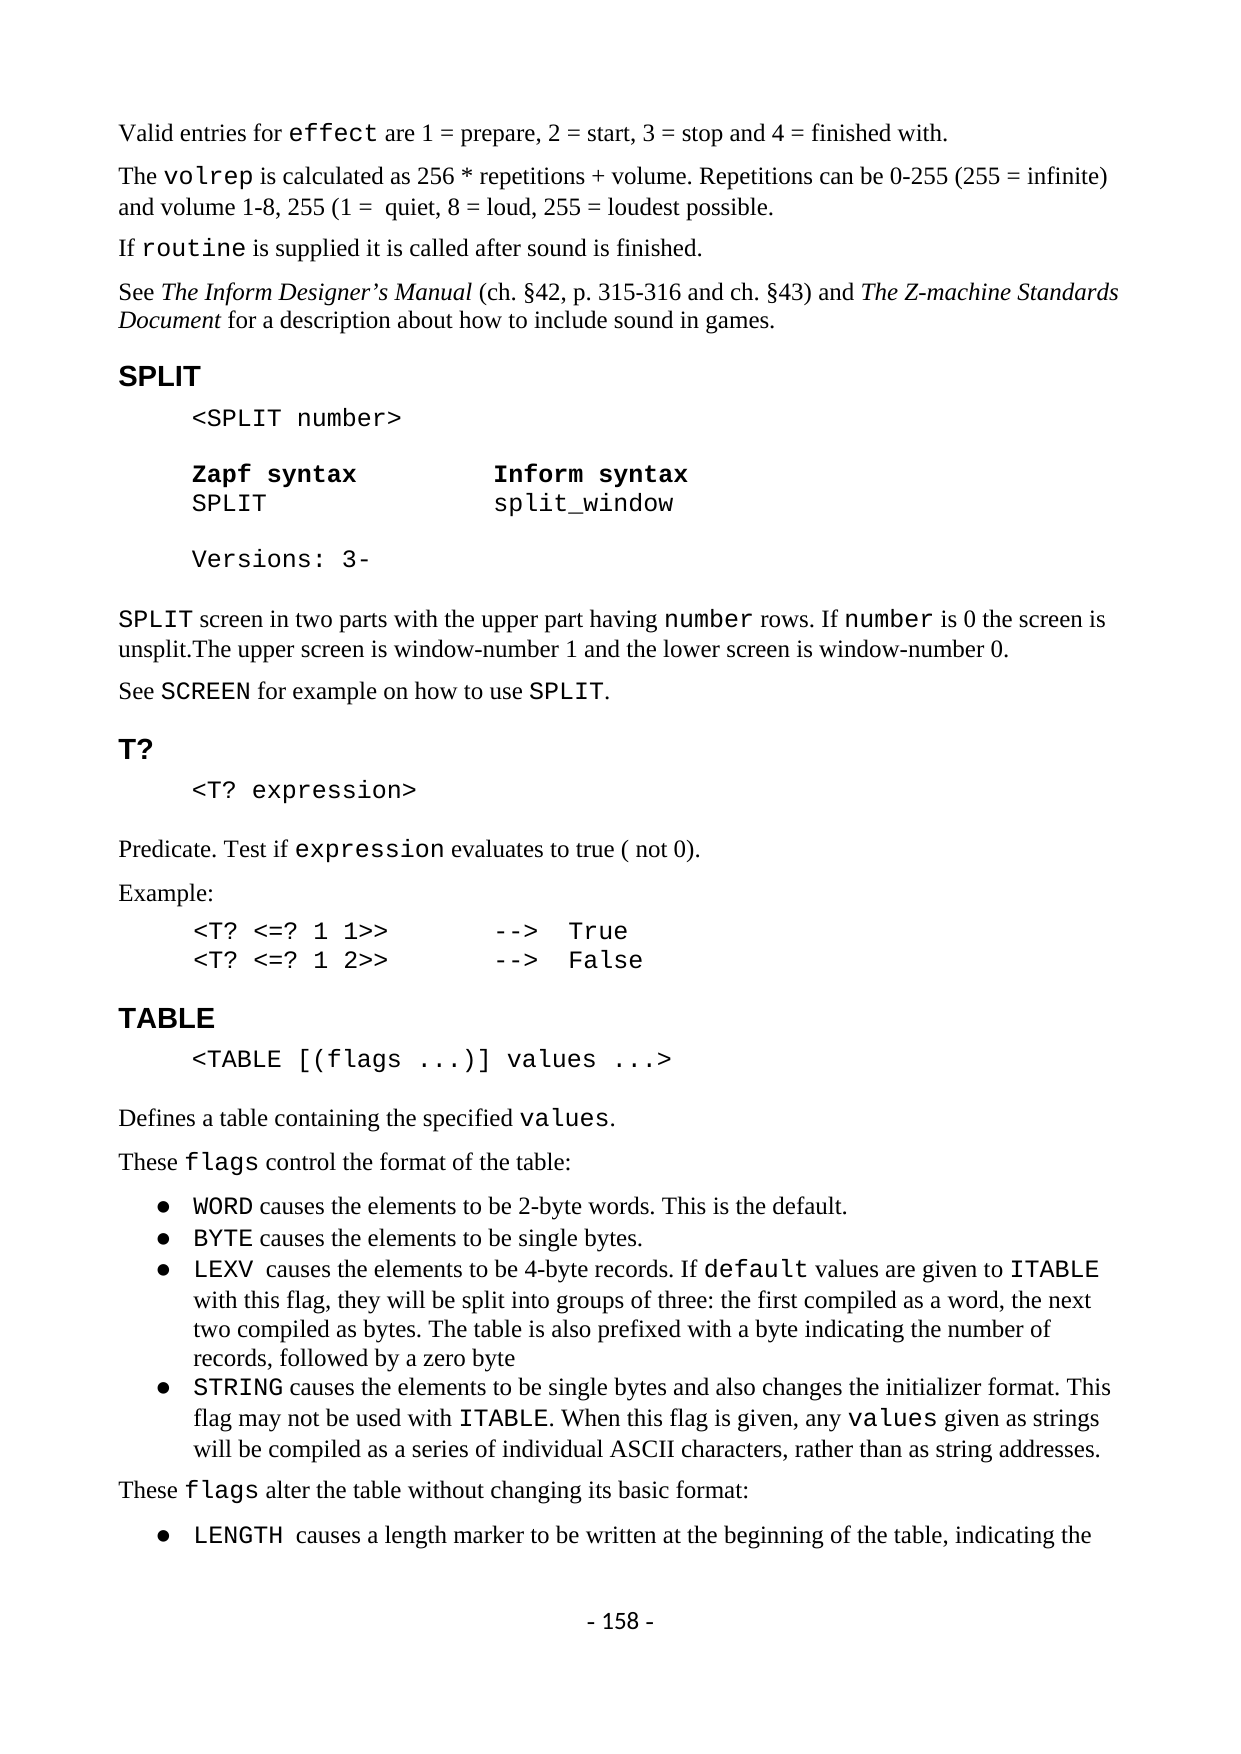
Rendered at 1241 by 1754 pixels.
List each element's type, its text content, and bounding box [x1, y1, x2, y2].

text Defines a table containing the specified values. [118, 1103, 1122, 1134]
text See The Inform Designer’s Manual (ch. §42, p. 315-316 and ch. §43) and The Z-machine Standards Document for a description about how to include sound in games. [118, 277, 1122, 334]
text <T? <=? 1 1>> --> True <T? <=? 1 2>> --> False [118, 919, 1122, 976]
text These flags alter the table without changing its basic format: [118, 1475, 1122, 1506]
text These flags control the format of the table: [118, 1147, 1122, 1177]
subtitle TABLE [43, 1001, 1122, 1034]
text See SCREEN for example on how to use SPLIT. [118, 676, 1122, 707]
text Example: [118, 878, 1122, 906]
text Predicate. Test if expression evaluates to true ( not 0). [118, 834, 1122, 865]
text Zapf syntax Inform syntax [192, 462, 1122, 490]
text Valid entries for effect are 1 = prepare, 2 = start, 3 = stop and 4 = finished with. [118, 118, 1122, 149]
text <TABLE [(flags ...)] values ...> [192, 1047, 1122, 1075]
list BYTE causes the elements to be single bytes. [156, 1222, 1122, 1253]
list LEXV causes the elements to be 4-byte records. If default values are given to ITABLE with this flag, they will be split into groups of three: the first compiled as a word, the next two compiled as bytes. The table is also prefixed with a byte indicating the number of records, followed by a zero byte [156, 1253, 1122, 1372]
subtitle T? [43, 732, 1122, 765]
subtitle SPLIT [43, 359, 1122, 393]
text SPLIT split_window [192, 490, 1122, 519]
text If routine is supplied it is called after sound is finished. [118, 233, 1122, 264]
text <SPLIT number> [192, 405, 1122, 434]
text SPLIT screen in two parts with the upper part having number rows. If number is 0 the screen is unsplit.The upper screen is window-number 1 and the lower screen is window-number 0. [118, 604, 1122, 663]
text Versions: 3- [192, 547, 1122, 575]
text The volrep is calculated as 256 * repetitions + volume. Repetitions can be 0-255 (255 = infinite) and volume 1-8, 255 (1 = quiet, 8 = loud, 255 = loudest possible. [118, 161, 1122, 221]
list STRING causes the elements to be single bytes and also changes the initializer format. This flag may not be used with ITABLE. When this flag is given, any values given as strings will be compiled as a series of individual ASCII characters, rather than as string addresses. [156, 1372, 1122, 1463]
list LENGTH causes a length marker to be written at the beginning of the table, indicating the [156, 1519, 1122, 1551]
list WORD causes the elements to be 2-byte words. This is the default. [156, 1190, 1122, 1222]
text <T? expression> [192, 778, 1122, 806]
